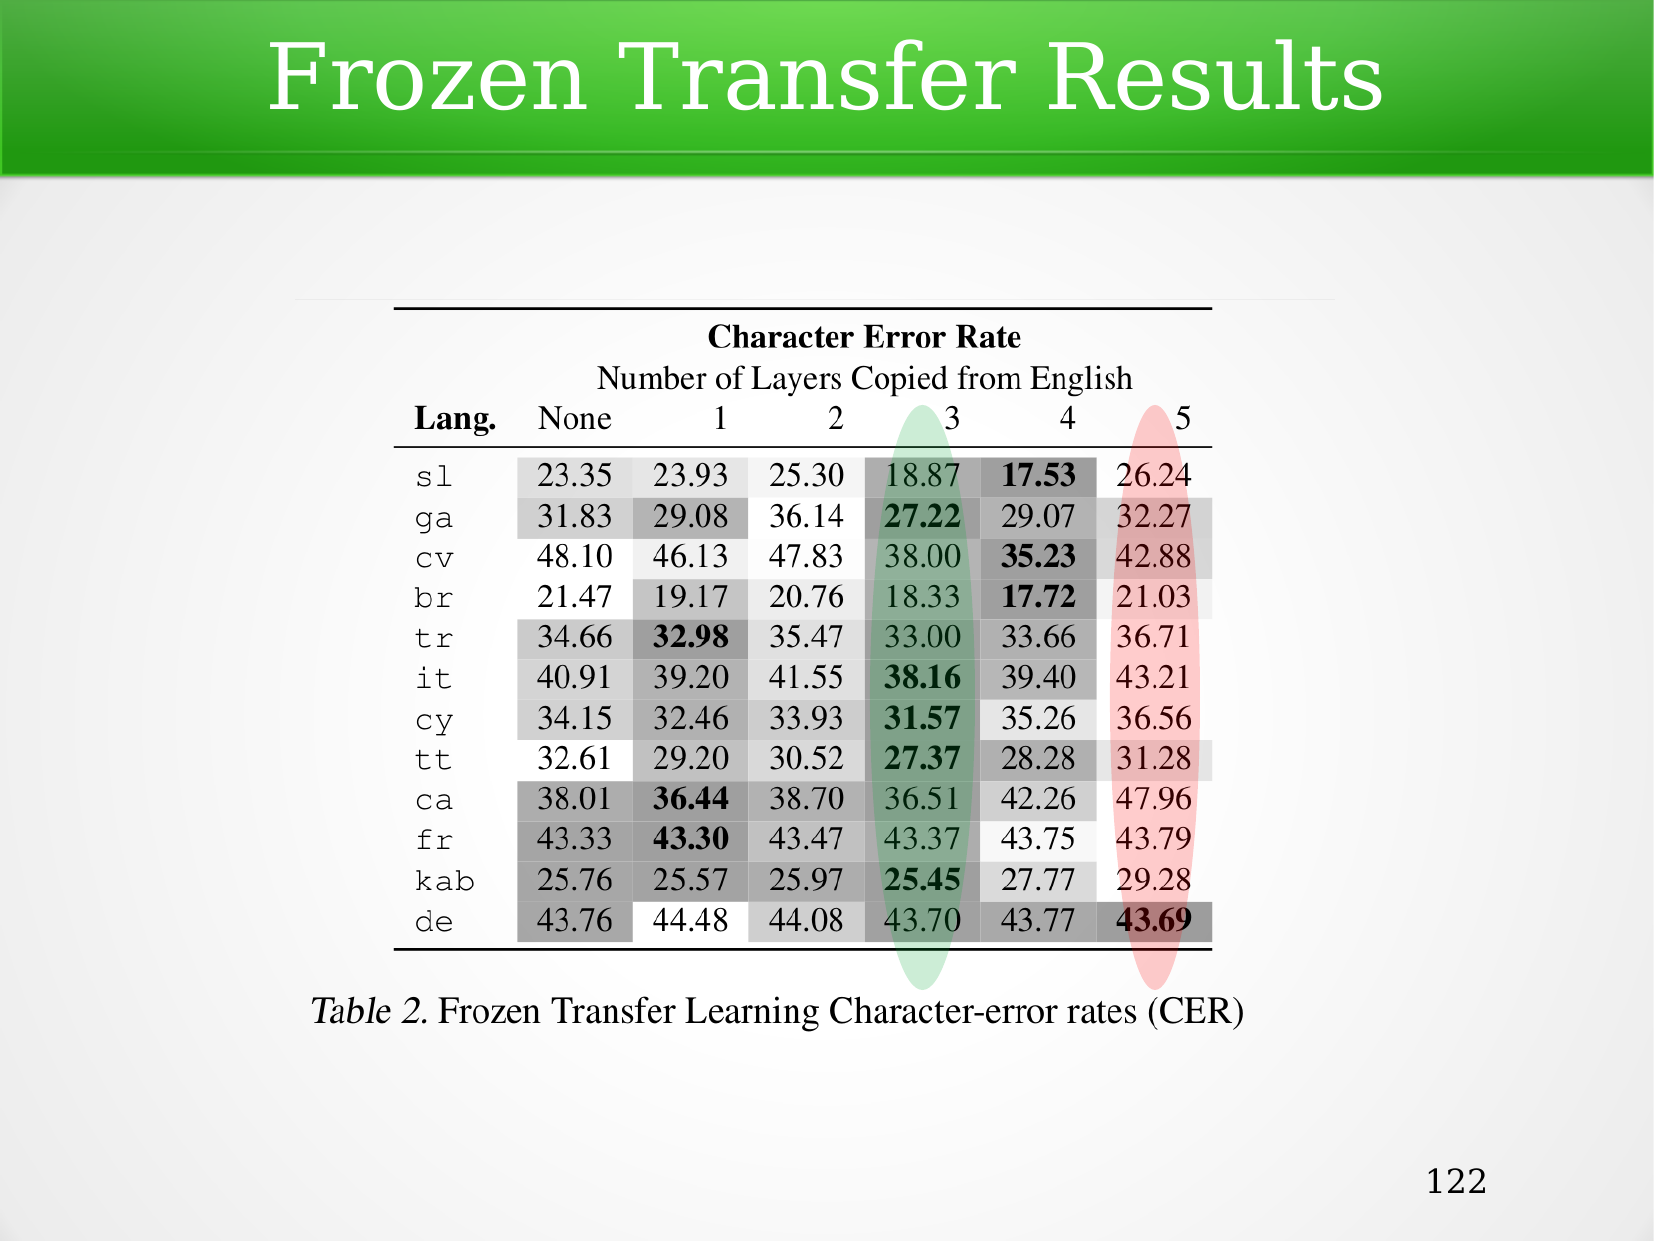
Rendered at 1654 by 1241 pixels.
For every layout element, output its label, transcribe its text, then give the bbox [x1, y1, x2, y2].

text_box [1109, 404, 1201, 991]
picture [0, 0, 1654, 1241]
title Frozen Transfer Results [82, 11, 1571, 154]
text_box [869, 404, 976, 991]
